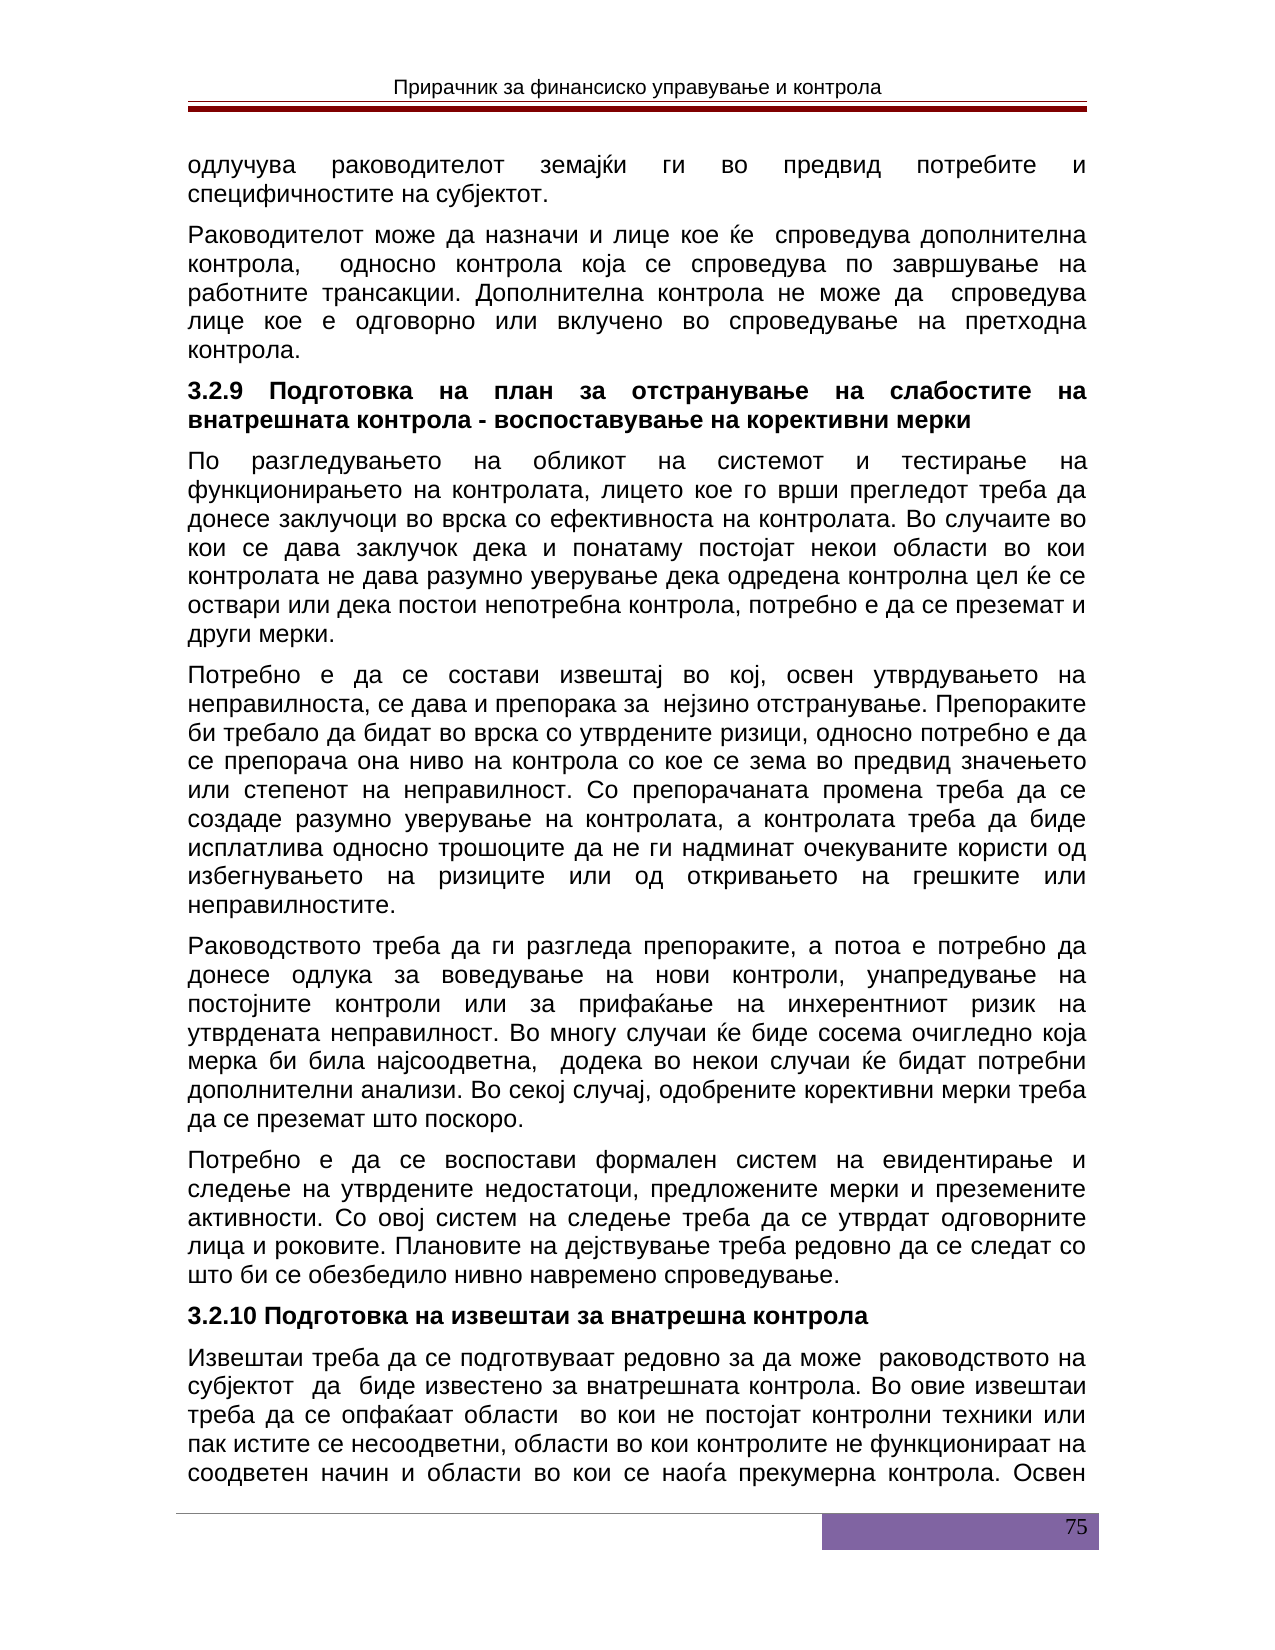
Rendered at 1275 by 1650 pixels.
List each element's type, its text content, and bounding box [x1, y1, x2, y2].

text Раководителот може да назначи и лице кое ќе спроведува дополнителна контрола, односно контрола која се спроведува по завршување на работните трансакции. Дополнителна контрола не може да спроведува лице кое е одговорно или вклучено во спроведување на претходна контрола. [187, 220, 1087, 364]
text 3.2.9 Подготовка на план за отстранување на слабостите на внатрешната контрола - воспоставување на корективни мерки [187, 376, 1087, 434]
text 3.2.10 Подготовка на извештаи за внатрешна контрола [187, 1301, 1087, 1330]
text Потребно е да се воспостави формален систем на евидентирање и следење на утврдените недостатоци, предложените мерки и преземените активности. Со овој систем на следење треба да се утврдат одговорните лица и роковите. Плановите на дејствување треба редовно да се следат со што би се обезбедило нивно навремено спроведување. [187, 1145, 1087, 1289]
text Потребно е да се состави извештај во кој, освен утврдувањето на неправилноста, се дава и препорака за нејзино отстранување. Препораките би требало да бидат во врска со утврдените ризици, односно потребно е да се препорача она ниво на контрола со кое се зема во предвид значењето или степенот на неправилност. Со препорачаната промена треба да се создаде разумно уверување на контролата, а контролата треба да биде исплатлива односно трошоците да не ги надминат очекуваните користи од избегнувањето на ризиците или од откривањето на грешките или неправилностите. [187, 660, 1087, 919]
text одлучува раководителот земајќи ги во предвид потребите и специфичностите на субјектот. [187, 150, 1087, 207]
text Извештаи треба да се подготвуваат редовно за да може раководството на субјектот да биде известено за внатрешната контрола. Во овие извештаи треба да се опфаќаат области во кои не постојат контролни техники или пак истите се несоодветни, области во кои контролите не функционираат на соодветен начин и области во кои се наоѓа прекумерна контрола. Освен [187, 1342, 1087, 1486]
text Раководството треба да ги разгледа препораките, а потоа е потребно да донесе одлука за воведување на нови контроли, унапредување на постојните контроли или за прифаќање на инхерентниот ризик на утврдената неправилност. Во многу случаи ќе биде сосема очигледно која мерка би била најсоодветна, додека во некои случаи ќе бидат потребни дополнителни анализи. Во секој случај, одобрените корективни мерки треба да се преземат што поскоро. [187, 931, 1087, 1132]
text По разгледувањето на обликот на системот и тестирање на функционирањето на контролата, лицето кое го врши прегледот треба да донесе заклучоци во врска со ефективноста на контролата. Во случаите во кои се дава заклучок дека и понатаму постојат некои области во кои контролата не дава разумно уверување дека одредена контролна цел ќе се оствари или дека постои непотребна контрола, потребно е да се преземат и други мерки. [187, 446, 1087, 647]
